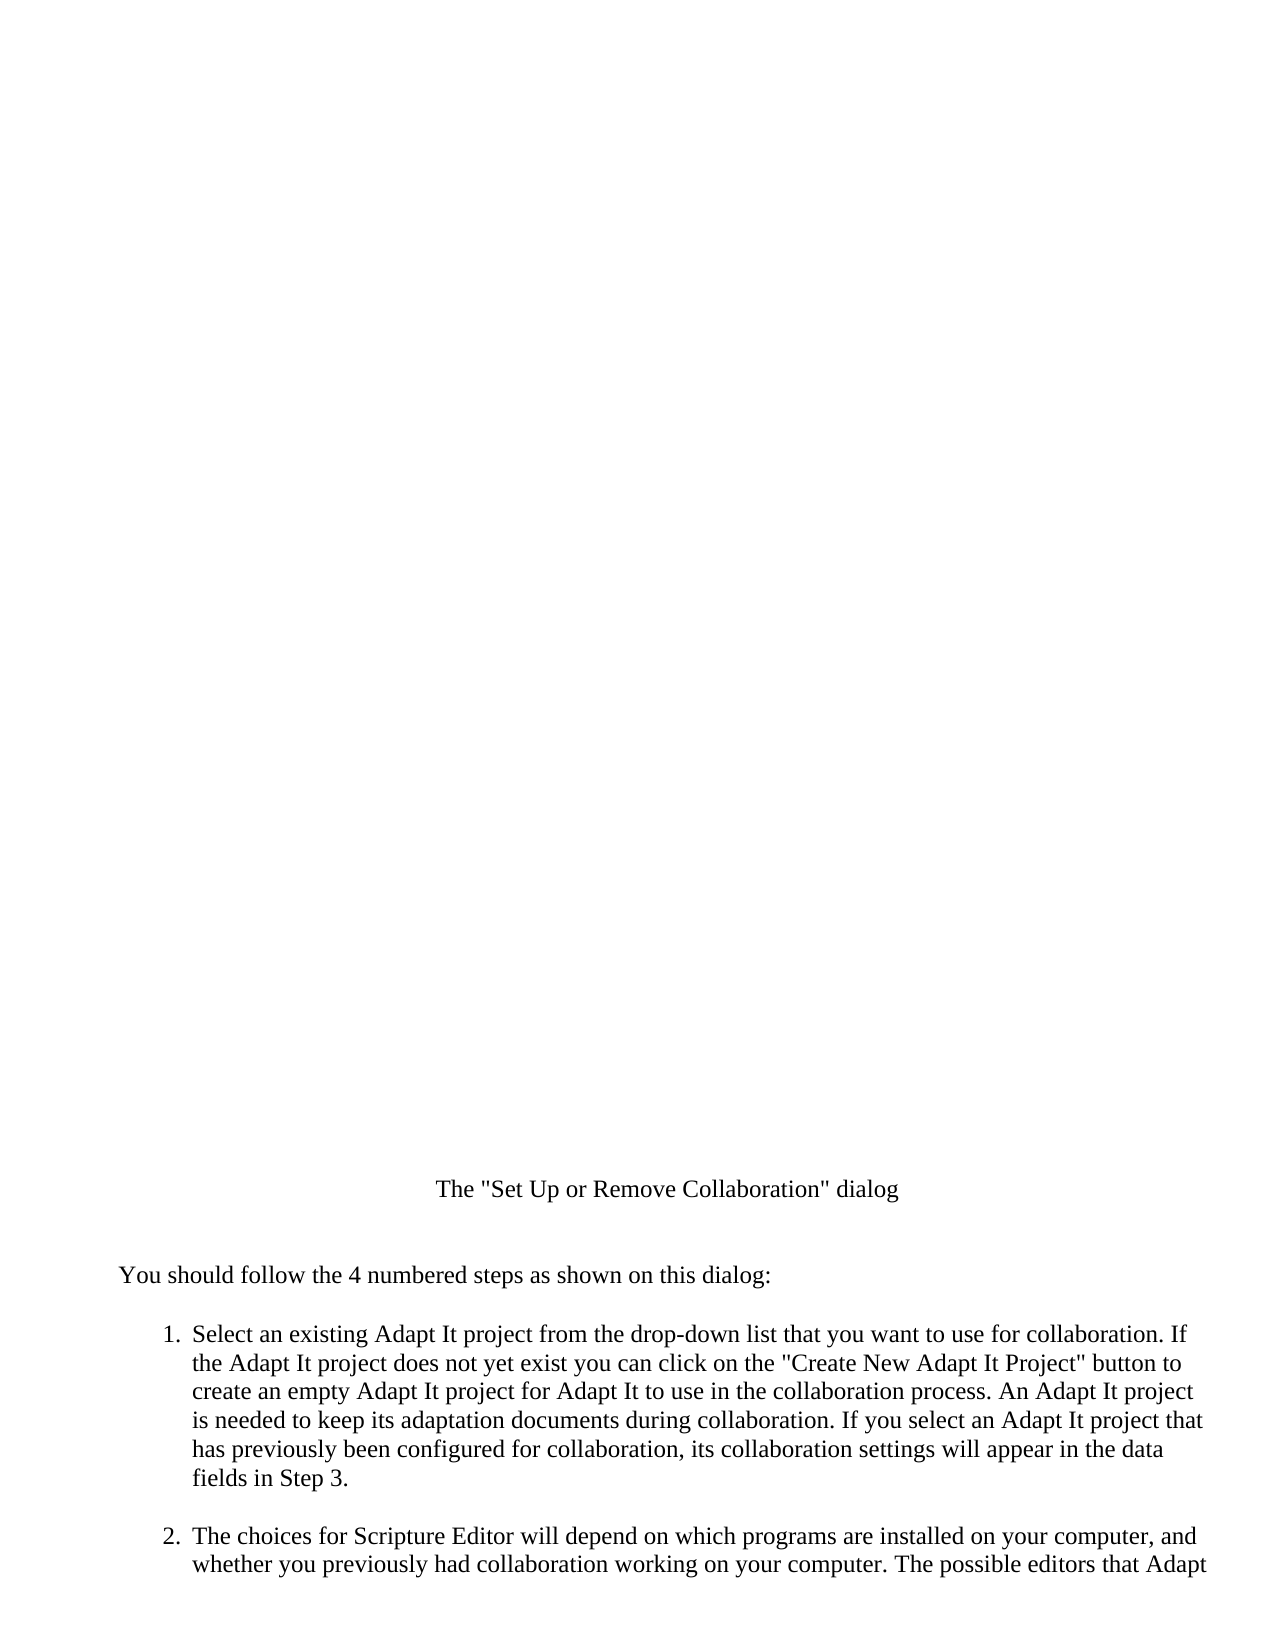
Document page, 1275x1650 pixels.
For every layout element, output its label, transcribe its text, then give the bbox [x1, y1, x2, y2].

text You should follow the 4 numbered steps as shown on this dialog: [118, 1232, 1216, 1289]
list Select an existing Adapt It project from the drop-down list that you want to use for collaboration. If the Adapt It project does not yet exist you can click on the "Create New Adapt It Project" button to create an empty Adapt It project for Adapt It to use in the collaboration process. An Adapt It project is needed to keep its adaptation documents during collaboration. If you select an Adapt It project that has previously been configured for collaboration, its collaboration settings will appear in the data fields in Step 3. [162, 1319, 1216, 1491]
list The choices for Scripture Editor will depend on which programs are installed on your computer, and whether you previously had collaboration working on your computer. The possible editors that Adapt [162, 1521, 1216, 1578]
table_header [0, 59, 1275, 1174]
table_cell The "Set Up or Remove Collaboration" dialog [0, 1174, 1275, 1232]
